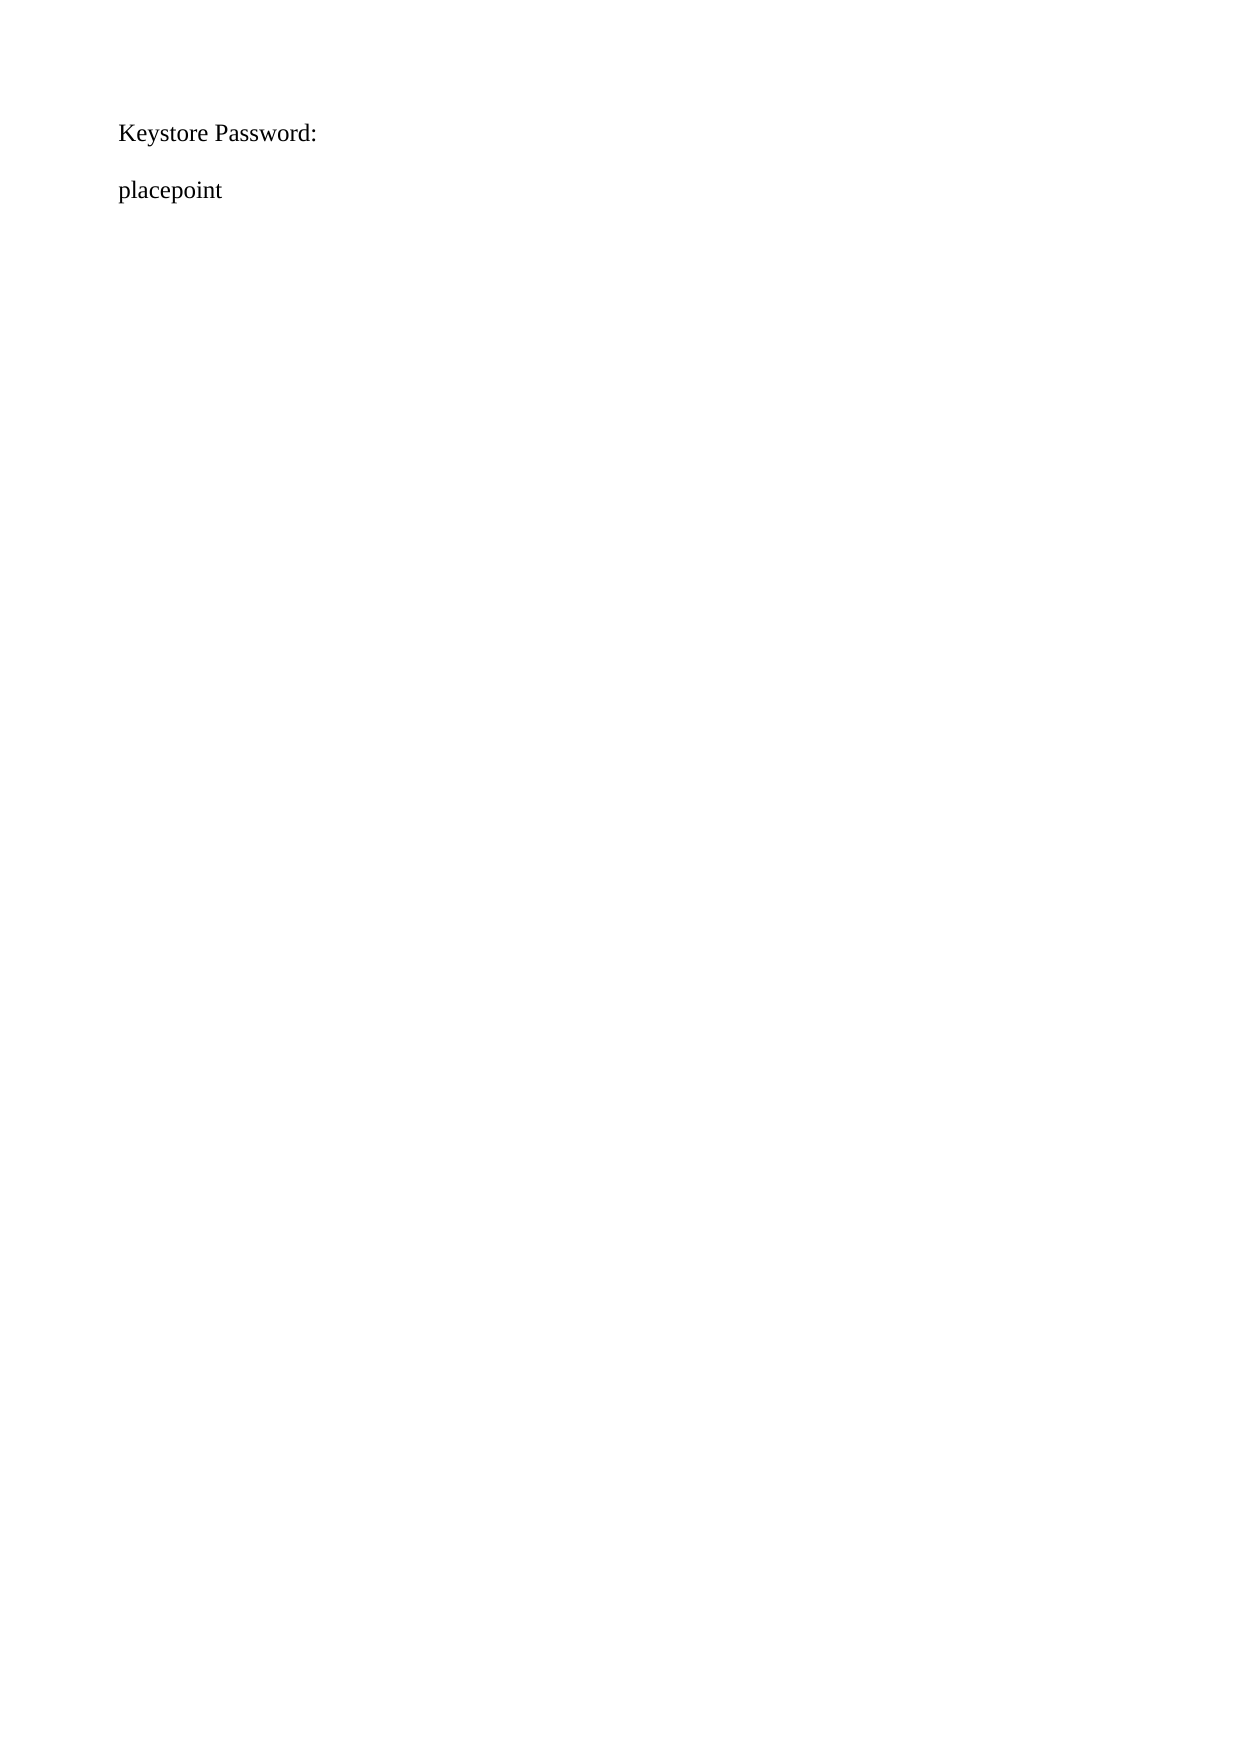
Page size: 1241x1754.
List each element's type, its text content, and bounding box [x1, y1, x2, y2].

text Keystore Password: [118, 118, 1122, 147]
text placepoint [118, 176, 1122, 204]
